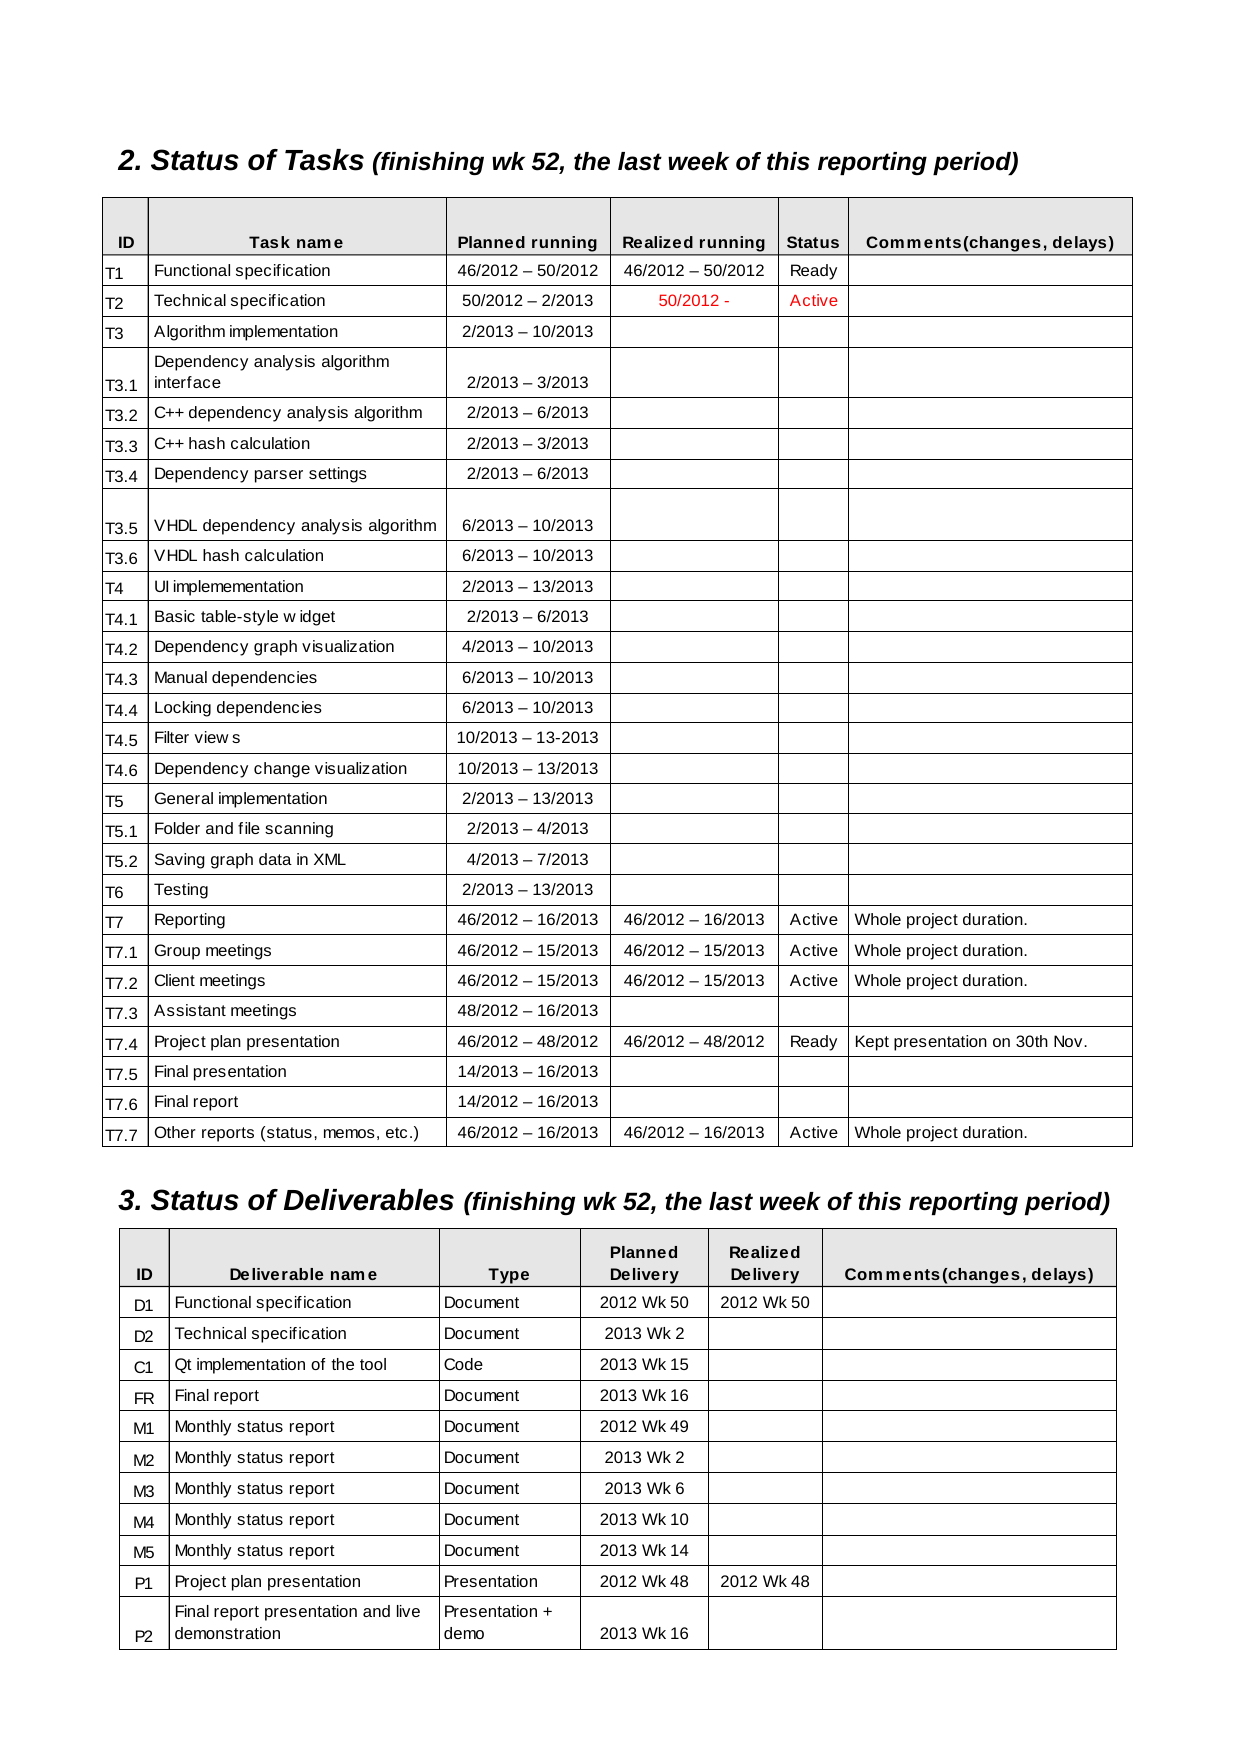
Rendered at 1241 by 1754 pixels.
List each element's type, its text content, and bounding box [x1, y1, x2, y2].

subtitle 2. Status of Tasks (finishing wk 52, the last week of this reporting period) [118, 143, 1122, 177]
subtitle 3. Status of Deliverables (finishing wk 52, the last week of this reporting period) [118, 1183, 1122, 1216]
